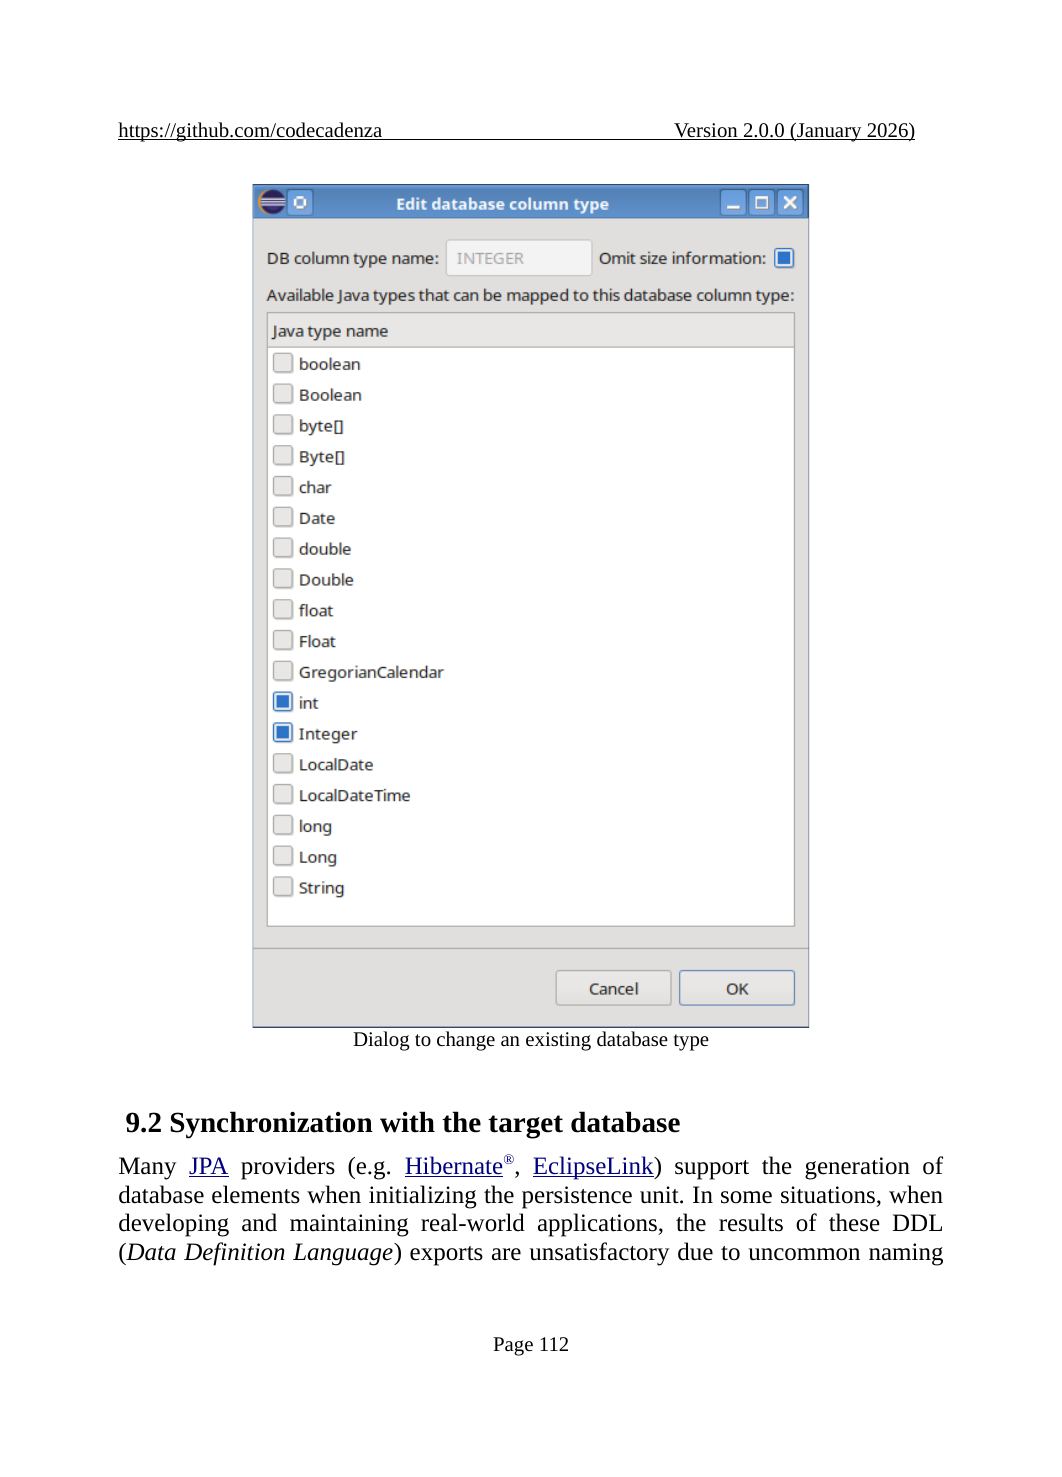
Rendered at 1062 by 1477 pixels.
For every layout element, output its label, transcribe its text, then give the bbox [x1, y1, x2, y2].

text Many JPA providers (e.g. Hibernate®, EclipseLink) support the generation of database elements when initializing the persistence unit. In some situations, when developing and maintaining real-world applications, the results of these DDL (Data Definition Language) exports are unsatisfactory due to uncommon naming [118, 1151, 944, 1266]
subtitle Synchronization with the target database [118, 1105, 944, 1138]
text Dialog to change an existing database type [253, 1028, 809, 1051]
picture [252, 184, 810, 1028]
